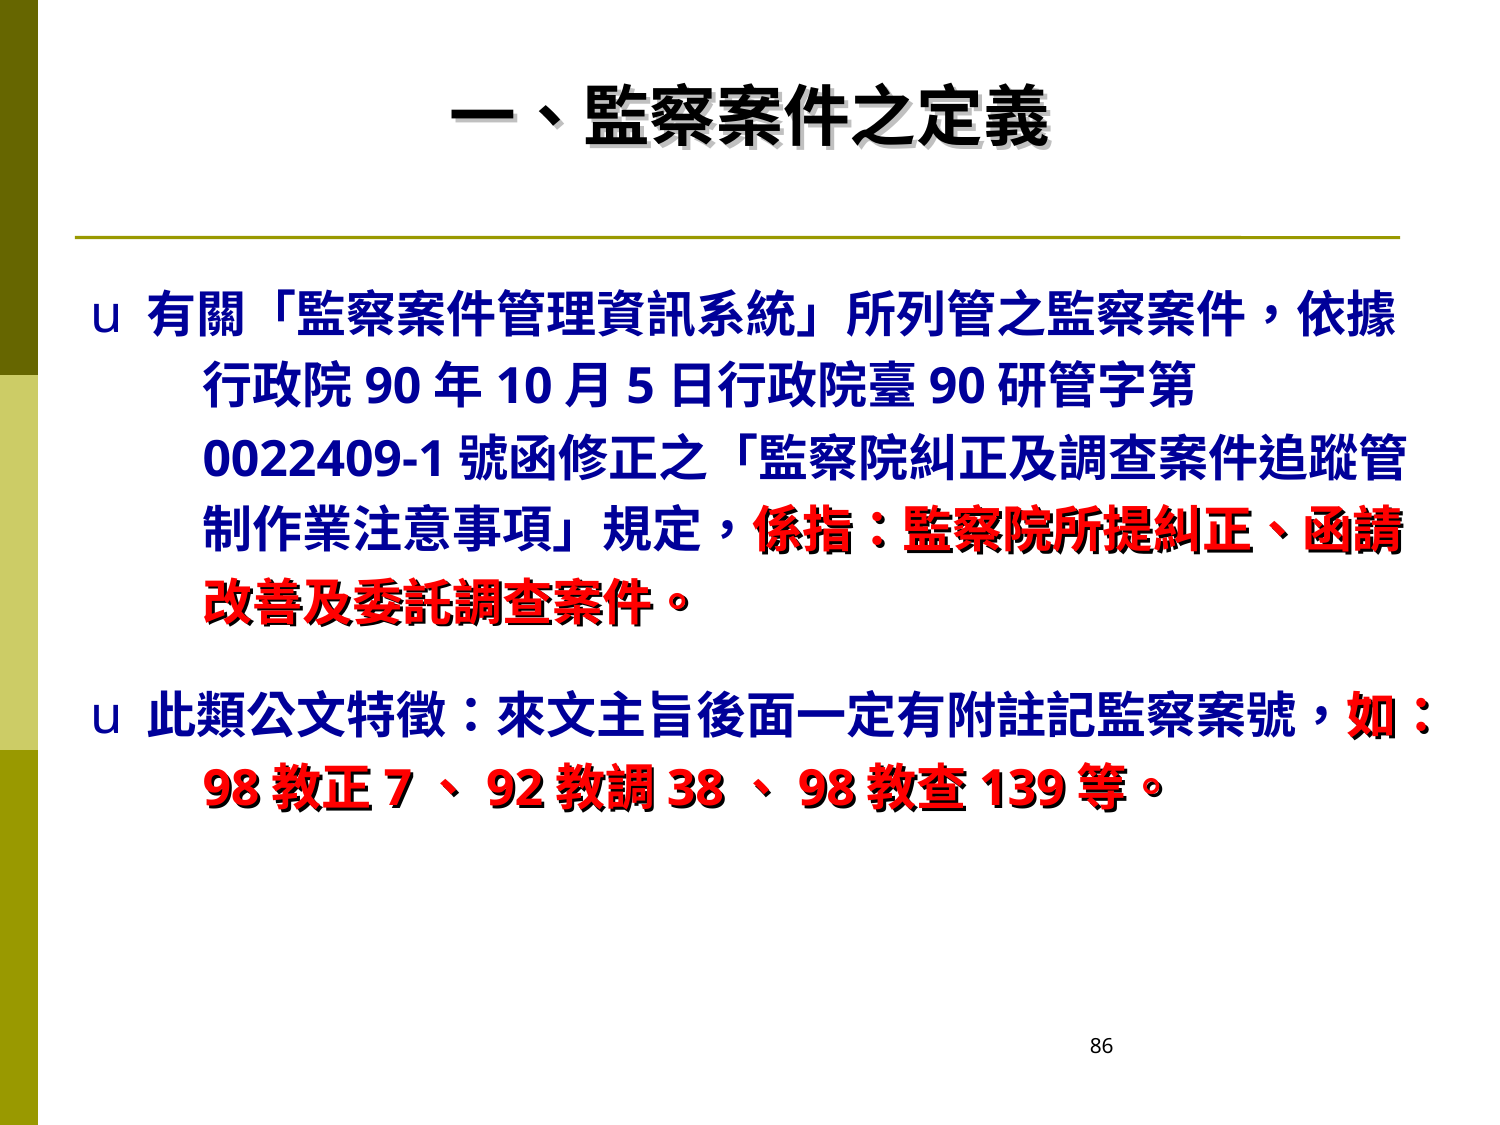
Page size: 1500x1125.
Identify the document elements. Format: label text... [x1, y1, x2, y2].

text_box [1074, 1025, 1426, 1101]
list 有關「監察案件管理資訊系統」所列管之監察案件，依據行政院90年10月5日行政院臺90研管字第0022409-1號函修正之「監察院糾正及調查案件追蹤管制作業注意事項」規定，係指：監察院所提糾正、函請改善及委託調查案件。 此類公文特徵：來文主旨後面一定有附註記監察案號，如：98教正7、92教調38、98教查139等。 [75, 262, 1426, 1006]
title 一、監察案件之定義 [75, 45, 1426, 161]
